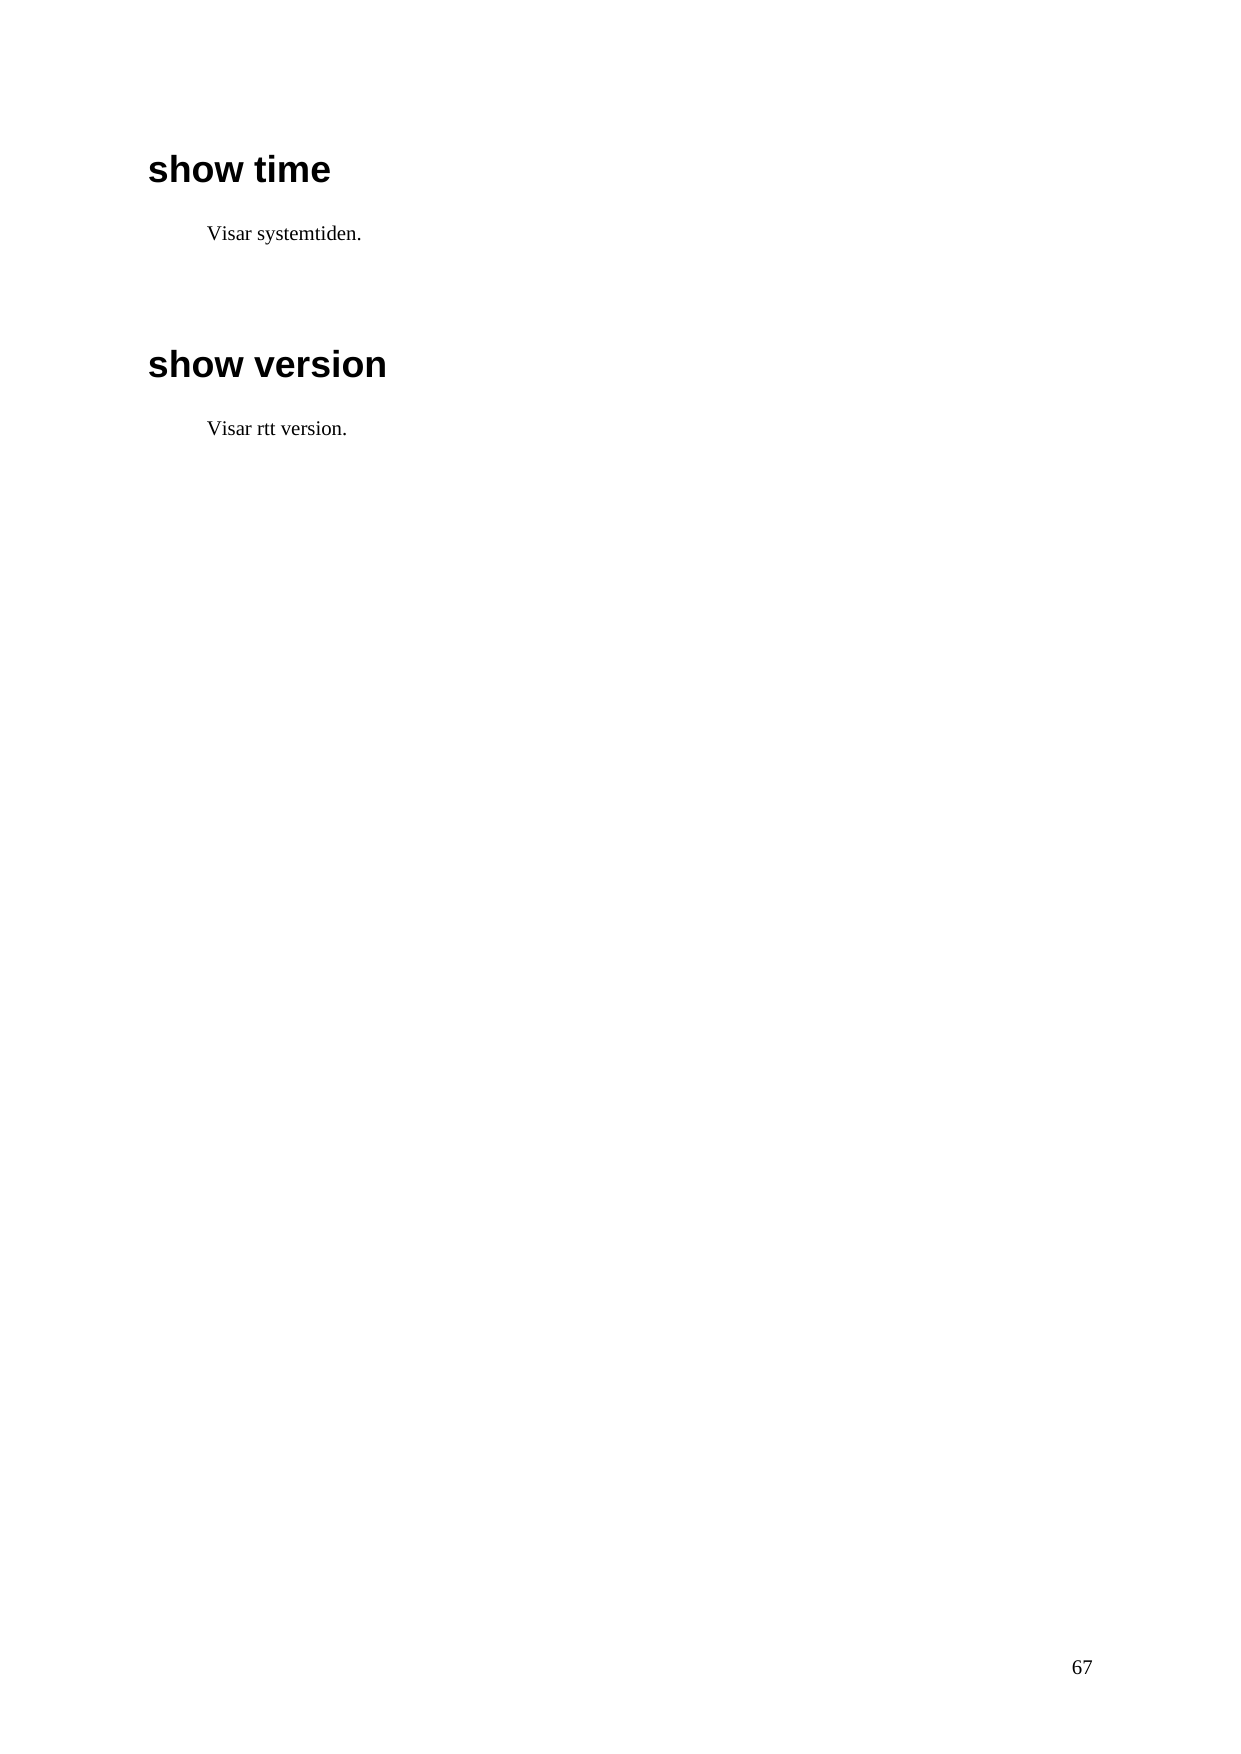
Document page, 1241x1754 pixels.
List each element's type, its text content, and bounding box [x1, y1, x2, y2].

subtitle show time [148, 148, 1093, 191]
text Visar systemtiden. [207, 221, 1093, 245]
text Visar rtt version. [207, 416, 1093, 440]
subtitle show version [148, 342, 1093, 385]
